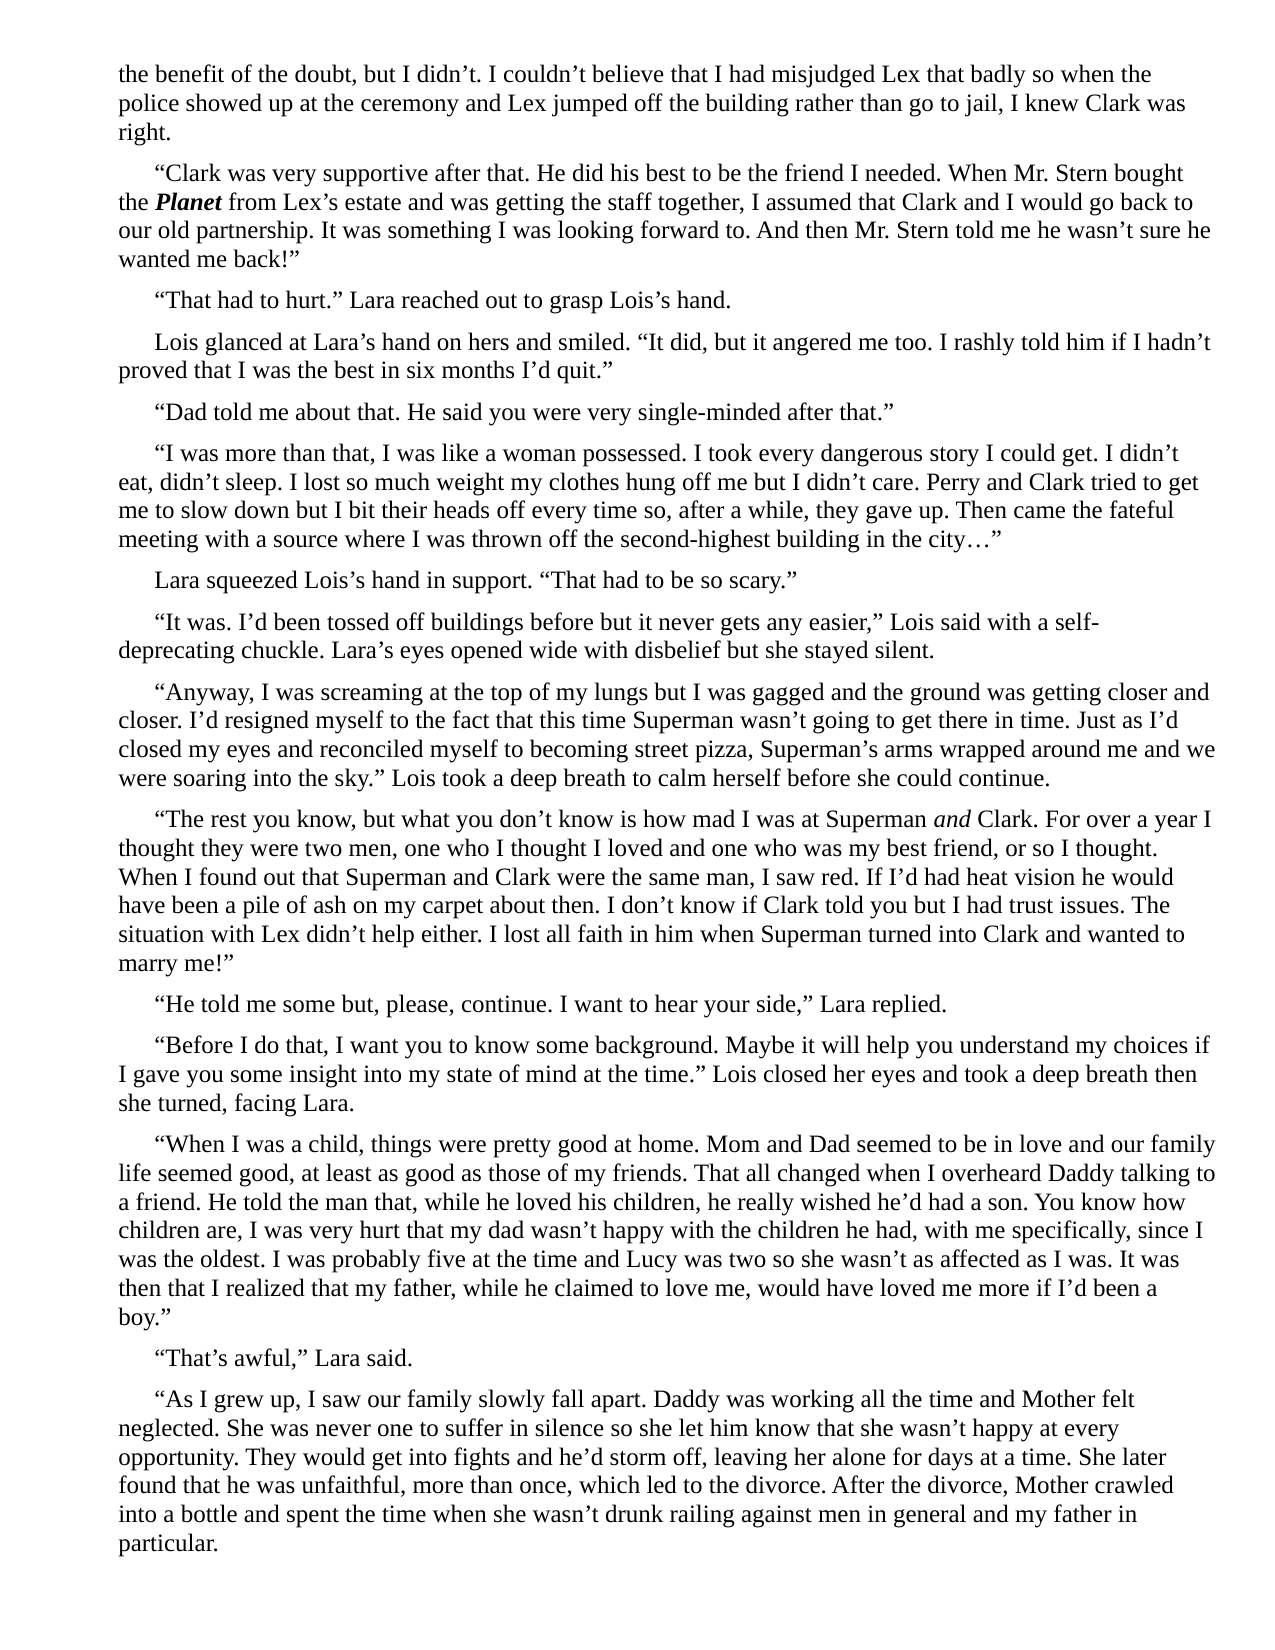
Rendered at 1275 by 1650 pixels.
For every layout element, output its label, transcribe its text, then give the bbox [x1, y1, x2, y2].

text “When I was a child, things were pretty good at home. Mom and Dad seemed to be in love and our family life seemed good, at least as good as those of my friends. That all changed when I overheard Daddy talking to a friend. He told the man that, while he loved his children, he really wished he’d had a son. You know how children are, I was very hurt that my dad wasn’t happy with the children he had, with me specifically, since I was the oldest. I was probably five at the time and Lucy was two so she wasn’t as affected as I was. It was then that I realized that my father, while he claimed to love me, would have loved me more if I’d been a boy.” [118, 1129, 1216, 1330]
text “Clark was very supportive after that. He did his best to be the friend I needed. When Mr. Stern bought the Planet from Lex’s estate and was getting the staff together, I assumed that Clark and I would go back to our old partnership. It was something I was looking forward to. And then Mr. Stern told me he wasn’t sure he wanted me back!” [118, 158, 1216, 273]
text “That had to hurt.” Lara reached out to grasp Lois’s hand. [118, 285, 1216, 314]
text “Dad told me about that. He said you were very single-minded after that.” [118, 397, 1216, 425]
text Lara squeezed Lois’s hand in support. “That had to be so scary.” [118, 565, 1216, 594]
text “As I grew up, I saw our family slowly fall apart. Daddy was working all the time and Mother felt neglected. She was never one to suffer in silence so she let him know that she wasn’t happy at every opportunity. They would get into fights and he’d storm off, leaving her alone for days at a time. She later found that he was unfaithful, more than once, which led to the divorce. After the divorce, Mother crawled into a bottle and spent the time when she wasn’t drunk railing against men in general and my father in particular. [118, 1384, 1216, 1557]
text Lois glanced at Lara’s hand on hers and smiled. “It did, but it angered me too. I rashly told him if I hadn’t proved that I was the best in six months I’d quit.” [118, 327, 1216, 384]
text “Anyway, I was screaming at the top of my lungs but I was gagged and the ground was getting closer and closer. I’d resigned myself to the fact that this time Superman wasn’t going to get there in time. Just as I’d closed my eyes and reconciled myself to becoming street pizza, Superman’s arms wrapped around me and we were soaring into the sky.” Lois took a deep breath to calm herself before she could continue. [118, 677, 1216, 792]
text “He told me some but, please, continue. I want to hear your side,” Lara replied. [118, 989, 1216, 1018]
text “I was more than that, I was like a woman possessed. I took every dangerous story I could get. I didn’t eat, didn’t sleep. I lost so much weight my clothes hung off me but I didn’t care. Perry and Clark tried to get me to slow down but I bit their heads off every time so, after a while, they gave up. Then came the fateful meeting with a source where I was thrown off the second-highest building in the city…” [118, 438, 1216, 553]
text the benefit of the doubt, but I didn’t. I couldn’t believe that I had misjudged Lex that badly so when the police showed up at the ceremony and Lex jumped off the building rather than go to jail, I knew Clark was right. [118, 59, 1216, 145]
text “The rest you know, but what you don’t know is how mad I was at Superman and Clark. For over a year I thought they were two men, one who I thought I loved and one who was my best friend, or so I thought. When I found out that Superman and Clark were the same man, I saw red. If I’d had heat vision he would have been a pile of ash on my carpet about then. I don’t know if Clark told you but I had trust issues. The situation with Lex didn’t help either. I lost all faith in him when Superman turned into Clark and wanted to marry me!” [118, 804, 1216, 977]
text “Before I do that, I want you to know some background. Maybe it will help you understand my choices if I gave you some insight into my state of mind at the time.” Lois closed her eyes and took a deep breath then she turned, facing Lara. [118, 1030, 1216, 1117]
text “That’s awful,” Lara said. [118, 1343, 1216, 1372]
text “It was. I’d been tossed off buildings before but it never gets any easier,” Lois said with a self-deprecating chuckle. Lara’s eyes opened wide with disbelief but she stayed silent. [118, 607, 1216, 664]
